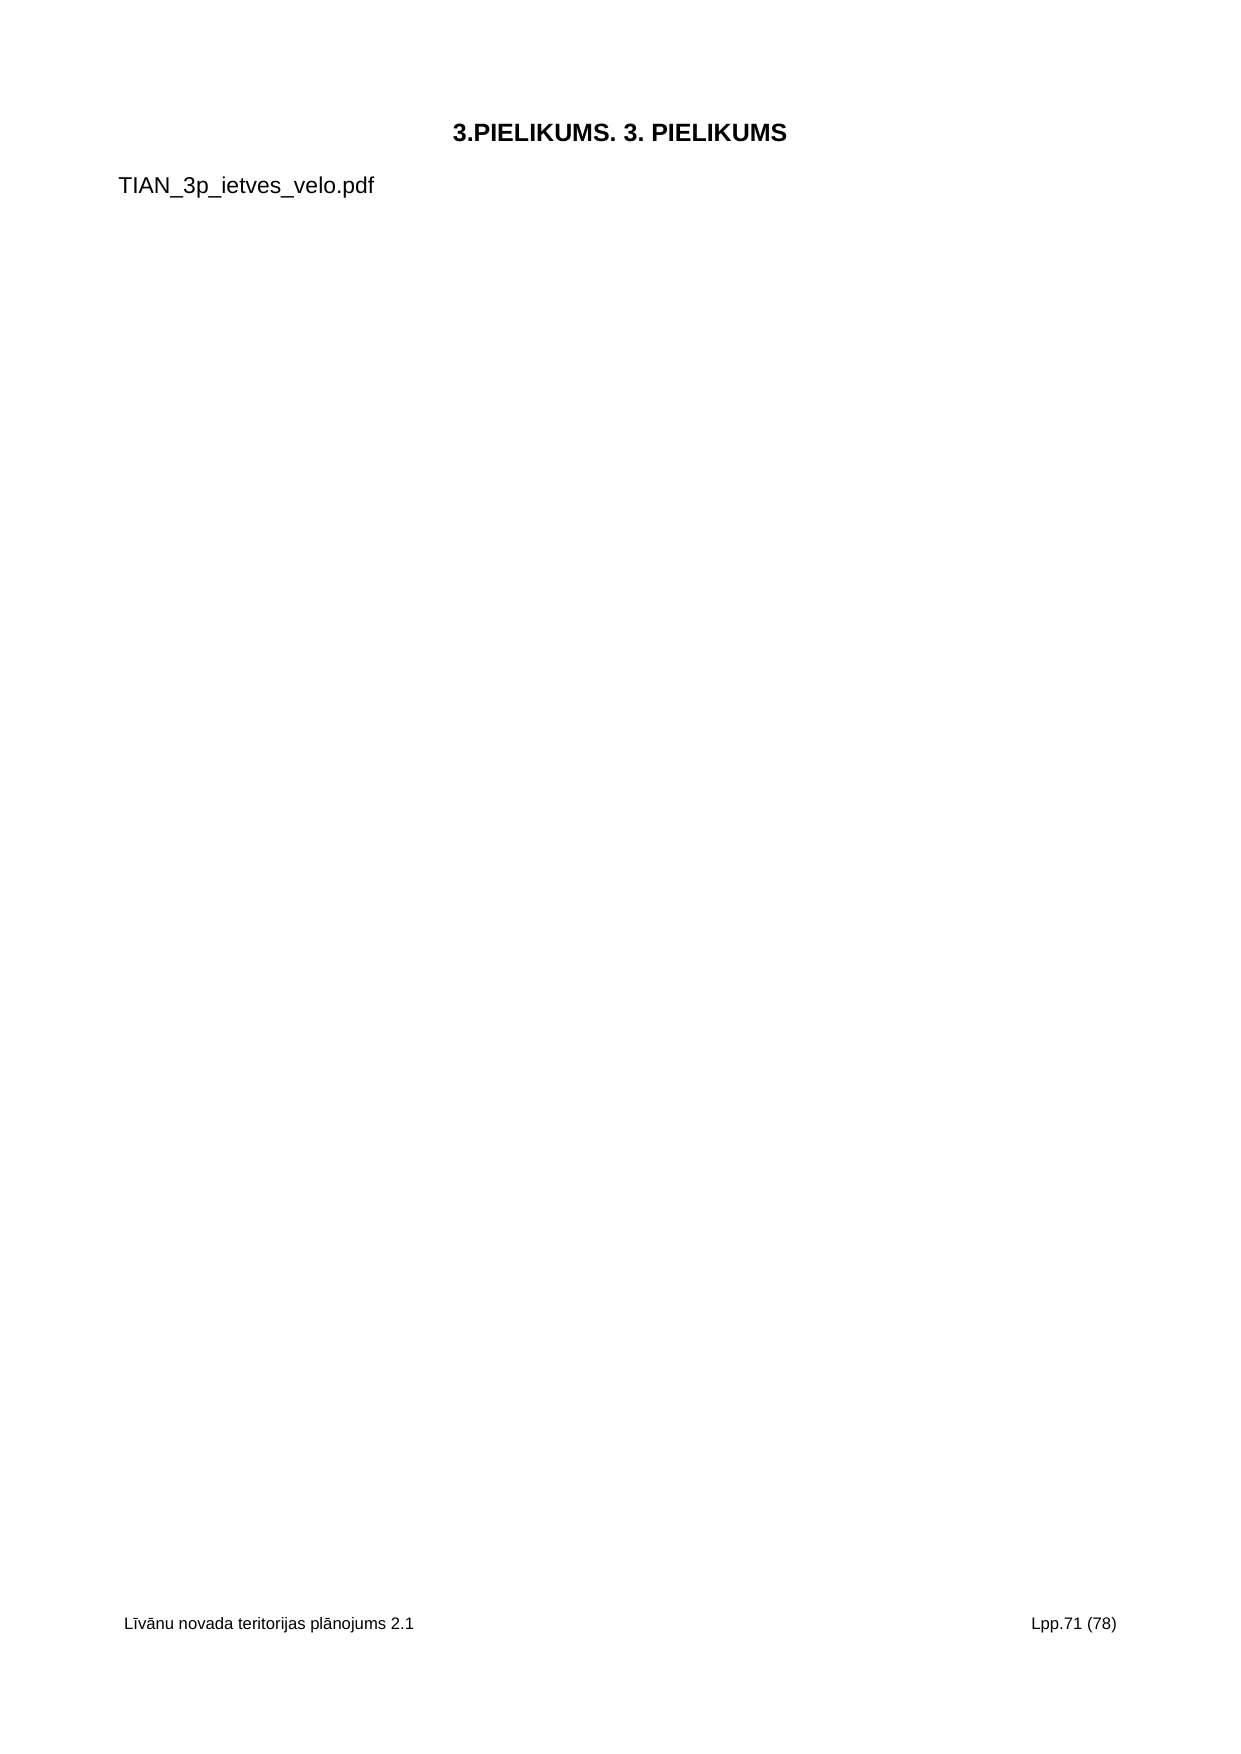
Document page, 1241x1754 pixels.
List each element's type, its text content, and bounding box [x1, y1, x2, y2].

subtitle 3.pielikums. 3. pielikums [118, 118, 1122, 147]
text TIAN_3p_ietves_velo.pdf [118, 172, 1122, 198]
